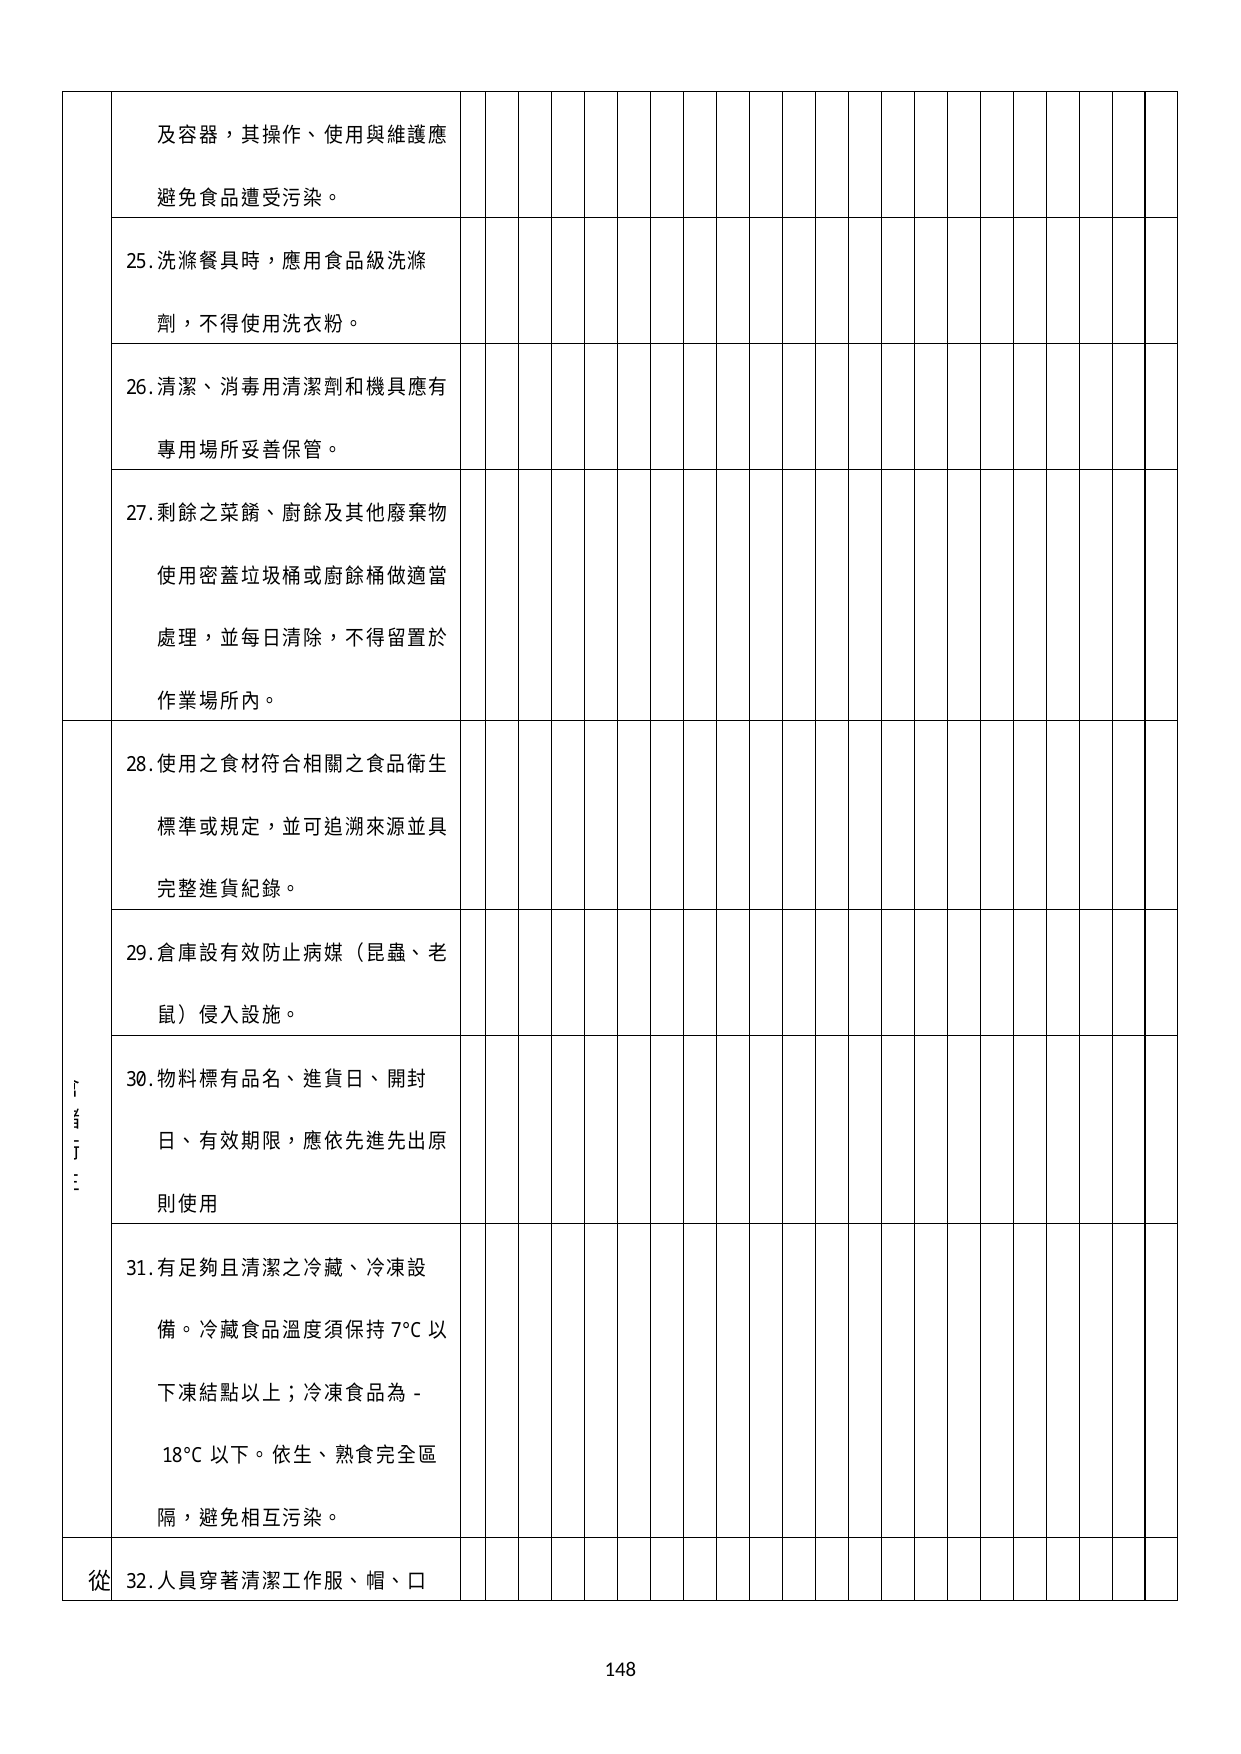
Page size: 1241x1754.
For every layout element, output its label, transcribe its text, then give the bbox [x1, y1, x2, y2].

table_cell [461, 470, 485, 720]
table_cell [618, 344, 650, 469]
table_cell [486, 1538, 518, 1600]
table_cell [783, 1224, 815, 1537]
table_cell [1113, 1538, 1144, 1600]
table_cell [1146, 344, 1177, 469]
table_cell [981, 1224, 1013, 1537]
table_cell [519, 218, 551, 343]
table_cell [684, 218, 716, 343]
table_cell [63, 92, 111, 720]
table_cell [1113, 721, 1144, 909]
table_cell [618, 1036, 650, 1223]
table_cell 及容器，其操作、使用與維護應避免食品遭受污染。 [112, 92, 460, 217]
table_cell [717, 470, 749, 720]
table_cell [882, 721, 914, 909]
table_cell [948, 1224, 980, 1537]
table_cell [981, 1036, 1013, 1223]
table_cell [1146, 910, 1177, 1035]
table_cell [1080, 344, 1112, 469]
table_cell [915, 1224, 947, 1537]
table_cell [585, 1224, 617, 1537]
table_cell 倉儲衛生 [63, 721, 111, 1537]
table_cell [1113, 910, 1144, 1035]
table_cell [519, 910, 551, 1035]
table_cell [461, 344, 485, 469]
table_cell [981, 910, 1013, 1035]
table_cell [618, 218, 650, 343]
table_cell [1146, 1224, 1177, 1537]
table_cell 32.人員穿著清潔工作服、帽、口 [112, 1538, 460, 1600]
table_cell [651, 344, 683, 469]
table_cell [618, 721, 650, 909]
table_cell [750, 910, 782, 1035]
table_cell [651, 92, 683, 217]
table_cell [461, 1224, 485, 1537]
table_cell [816, 218, 848, 343]
table_cell [486, 721, 518, 909]
table_cell [1113, 1224, 1144, 1537]
table_cell [651, 1036, 683, 1223]
table_cell [486, 1224, 518, 1537]
table_cell [585, 92, 617, 217]
table_cell [981, 721, 1013, 909]
table_cell [651, 1538, 683, 1600]
table_cell [486, 1036, 518, 1223]
table_cell 29.倉庫設有效防止病媒（昆蟲、老鼠）侵入設施。 [112, 910, 460, 1035]
table_cell [750, 344, 782, 469]
table_cell [1080, 1538, 1112, 1600]
table_cell [849, 344, 881, 469]
table_cell [915, 218, 947, 343]
table_cell [849, 470, 881, 720]
table_cell [1113, 218, 1144, 343]
table_cell [461, 218, 485, 343]
table_cell [816, 1224, 848, 1537]
table_cell [519, 470, 551, 720]
table_cell [552, 470, 584, 720]
table_cell [1014, 1538, 1046, 1600]
table_cell [783, 92, 815, 217]
table_cell [461, 910, 485, 1035]
table_cell [585, 218, 617, 343]
table_cell [585, 1538, 617, 1600]
table_cell [585, 470, 617, 720]
table_cell [1047, 92, 1079, 217]
table_cell [915, 1036, 947, 1223]
table_cell [486, 470, 518, 720]
table_cell 從 [63, 1538, 111, 1600]
table_cell [684, 1224, 716, 1537]
table_cell [552, 1538, 584, 1600]
table_cell [1146, 92, 1177, 217]
table_cell [882, 910, 914, 1035]
table_cell [1080, 1224, 1112, 1537]
table_cell [684, 1538, 716, 1600]
table_cell [1047, 218, 1079, 343]
table_cell [651, 1224, 683, 1537]
table_cell [552, 721, 584, 909]
table_cell [1146, 470, 1177, 720]
table_cell [750, 218, 782, 343]
table_cell [717, 92, 749, 217]
table_cell [981, 218, 1013, 343]
table_cell [783, 470, 815, 720]
table_cell [849, 1036, 881, 1223]
table_cell [717, 721, 749, 909]
table_cell [519, 1036, 551, 1223]
table_cell [651, 910, 683, 1035]
table_cell [783, 1036, 815, 1223]
table_cell [816, 344, 848, 469]
table_cell [486, 218, 518, 343]
table_cell [552, 92, 584, 217]
table_cell [717, 1224, 749, 1537]
table_cell [1113, 344, 1144, 469]
table_cell [1080, 92, 1112, 217]
table_cell [585, 910, 617, 1035]
table_cell [651, 470, 683, 720]
table_cell [618, 910, 650, 1035]
table_cell [717, 344, 749, 469]
table_cell [1113, 1036, 1144, 1223]
table_cell [684, 1036, 716, 1223]
table_cell [882, 1538, 914, 1600]
table_cell [816, 1036, 848, 1223]
table_cell [651, 721, 683, 909]
table_cell [915, 470, 947, 720]
table_cell 25.洗滌餐具時，應用食品級洗滌劑，不得使用洗衣粉。 [112, 218, 460, 343]
table_cell [750, 721, 782, 909]
table_cell [783, 218, 815, 343]
table_cell [750, 1538, 782, 1600]
table_cell [486, 344, 518, 469]
table_cell [750, 92, 782, 217]
table_cell [1047, 470, 1079, 720]
table_cell [849, 218, 881, 343]
table_cell [461, 92, 485, 217]
table_cell [915, 92, 947, 217]
table_cell [1014, 1036, 1046, 1223]
table_cell [1014, 470, 1046, 720]
table_cell [915, 721, 947, 909]
table_cell [1014, 721, 1046, 909]
table_cell [948, 344, 980, 469]
table_cell [1047, 721, 1079, 909]
table_cell [1047, 1538, 1079, 1600]
table_cell [1014, 218, 1046, 343]
table_cell [948, 218, 980, 343]
table_cell [915, 910, 947, 1035]
table_cell [1014, 344, 1046, 469]
table_cell [882, 218, 914, 343]
table_cell [552, 1036, 584, 1223]
table_cell [585, 344, 617, 469]
table_cell [519, 344, 551, 469]
table_cell [816, 92, 848, 217]
table_cell [1080, 218, 1112, 343]
table_cell [585, 721, 617, 909]
table_cell [717, 910, 749, 1035]
table_cell [461, 721, 485, 909]
table_cell [1047, 344, 1079, 469]
table_cell [849, 910, 881, 1035]
table_cell [981, 1538, 1013, 1600]
table_cell [618, 1538, 650, 1600]
table_cell [1080, 721, 1112, 909]
table_cell [1047, 1036, 1079, 1223]
table_cell [948, 910, 980, 1035]
table_cell [1113, 92, 1144, 217]
table_cell [1014, 1224, 1046, 1537]
table_cell [1014, 910, 1046, 1035]
table_cell [519, 1538, 551, 1600]
table_cell 28.使用之食材符合相關之食品衛生標準或規定，並可追溯來源並具完整進貨紀錄。 [112, 721, 460, 909]
table_cell [882, 92, 914, 217]
table_cell [585, 1036, 617, 1223]
table_cell 30.物料標有品名、進貨日、開封日、有效期限，應依先進先出原則使用 [112, 1036, 460, 1223]
table_cell [849, 721, 881, 909]
table_cell [915, 344, 947, 469]
table_cell [750, 1224, 782, 1537]
table_cell [816, 470, 848, 720]
table_cell [783, 1538, 815, 1600]
table_cell [684, 92, 716, 217]
table_cell [1146, 218, 1177, 343]
table_cell [783, 721, 815, 909]
table_cell [849, 1538, 881, 1600]
table_cell [519, 721, 551, 909]
table_cell [981, 470, 1013, 720]
table_cell [1080, 910, 1112, 1035]
table_cell [882, 1224, 914, 1537]
table_cell [1146, 1036, 1177, 1223]
table_cell [651, 218, 683, 343]
table_cell [783, 344, 815, 469]
table_cell [1113, 470, 1144, 720]
table_cell [1146, 721, 1177, 909]
table_cell [684, 470, 716, 720]
table_cell [948, 470, 980, 720]
table_cell [552, 218, 584, 343]
table_cell [981, 344, 1013, 469]
table_cell [1014, 92, 1046, 217]
table_cell [1080, 470, 1112, 720]
table_cell [1047, 910, 1079, 1035]
table_cell [1080, 1036, 1112, 1223]
table_cell [684, 721, 716, 909]
table_cell [816, 721, 848, 909]
table_cell [948, 721, 980, 909]
table_cell [981, 92, 1013, 217]
table_cell [750, 470, 782, 720]
table_cell [1146, 1538, 1177, 1600]
table_cell [1047, 1224, 1079, 1537]
table_cell [717, 1036, 749, 1223]
table_cell [552, 344, 584, 469]
table_cell [816, 910, 848, 1035]
table_cell [684, 344, 716, 469]
table_cell [486, 910, 518, 1035]
table_cell 27.剩餘之菜餚、廚餘及其他廢棄物使用密蓋垃圾桶或廚餘桶做適當處理，並每日清除，不得留置於作業場所內。 [112, 470, 460, 720]
table_cell [684, 910, 716, 1035]
table_cell [882, 470, 914, 720]
table_cell [948, 92, 980, 217]
table_cell [948, 1538, 980, 1600]
table_cell [461, 1538, 485, 1600]
table_cell 31.有足夠且清潔之冷藏、冷凍設備。冷藏食品溫度須保持7℃以下凍結點以上；冷凍食品為-18℃以下。依生、熟食完全區隔，避免相互污染。 [112, 1224, 460, 1537]
table_cell [618, 470, 650, 720]
table_cell [519, 92, 551, 217]
table_cell [486, 92, 518, 217]
table_cell [849, 1224, 881, 1537]
table_cell [717, 1538, 749, 1600]
table_cell [948, 1036, 980, 1223]
table_cell [915, 1538, 947, 1600]
table_cell [882, 1036, 914, 1223]
table_cell [618, 92, 650, 217]
table_cell 26.清潔、消毒用清潔劑和機具應有專用場所妥善保管。 [112, 344, 460, 469]
table_cell [882, 344, 914, 469]
table_cell [552, 910, 584, 1035]
table_cell [461, 1036, 485, 1223]
table_cell [849, 92, 881, 217]
table_cell [519, 1224, 551, 1537]
table_cell [618, 1224, 650, 1537]
table_cell [816, 1538, 848, 1600]
table_cell [750, 1036, 782, 1223]
table_cell [717, 218, 749, 343]
table_cell [552, 1224, 584, 1537]
table_cell [783, 910, 815, 1035]
